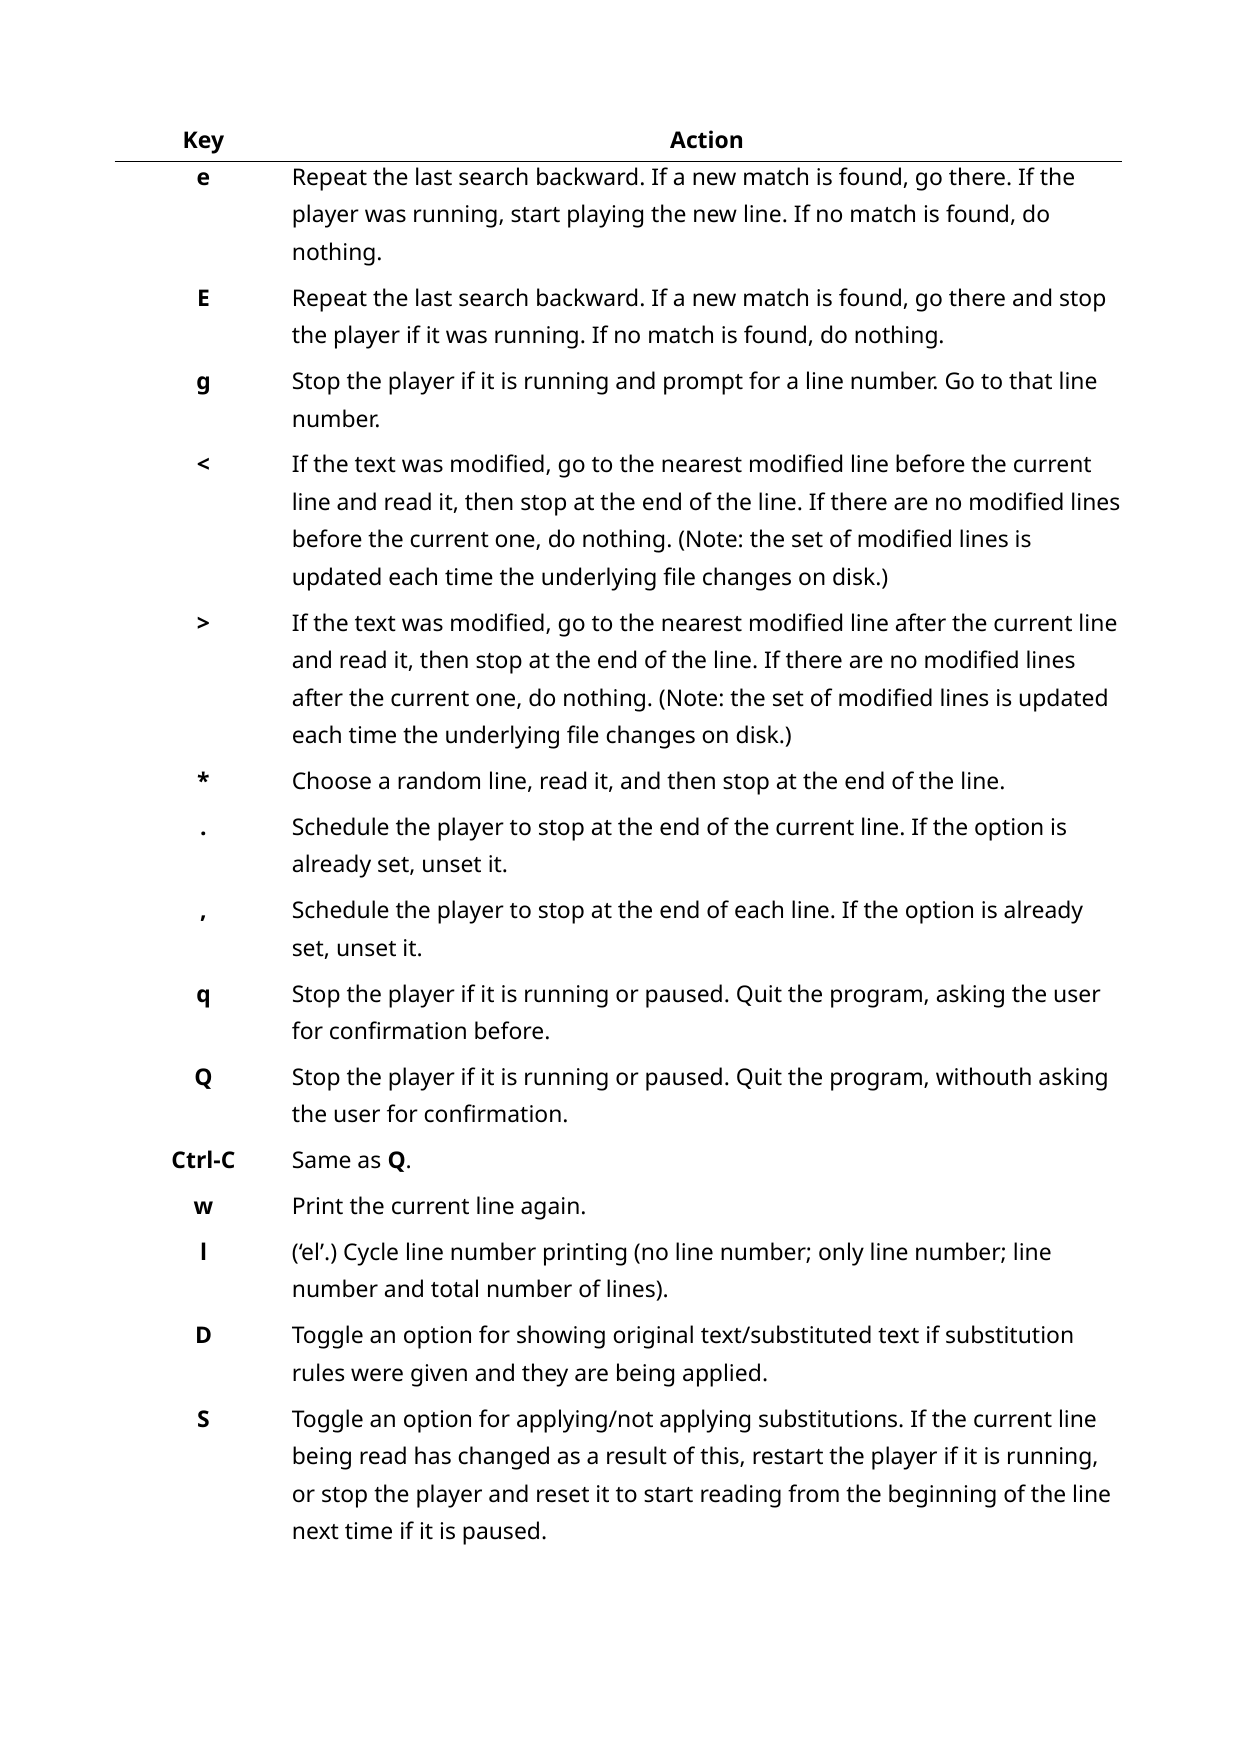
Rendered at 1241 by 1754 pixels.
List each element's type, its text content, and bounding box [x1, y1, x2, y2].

table_cell > [115, 607, 292, 765]
table_cell Toggle an option for showing original text/substituted text if substitution rules were given and they are being applied. [292, 1319, 1122, 1402]
table_cell Stop the player if it is running and prompt for a line number. Go to that line number. [292, 365, 1122, 448]
table_cell Print the current line again. [292, 1190, 1122, 1236]
table_cell Schedule the player to stop at the end of the current line. If the option is already set, unset it. [292, 811, 1122, 894]
table_cell < [115, 448, 292, 607]
table_cell Toggle an option for applying/not applying substitutions. If the current line being read has changed as a result of this, restart the player if it is running, or stop the player and reset it to start reading from the beginning of the line next time if it is paused. [292, 1403, 1122, 1561]
table_cell Same as Q. [292, 1144, 1122, 1190]
table_cell g [115, 365, 292, 448]
table_cell * [115, 765, 292, 811]
table_cell If the text was modified, go to the nearest modified line before the current line and read it, then stop at the end of the line. If there are no modified lines before the current one, do nothing. (Note: the set of modified lines is updated each time the underlying file changes on disk.) [292, 448, 1122, 607]
table_cell w [115, 1190, 292, 1236]
table_cell e [115, 162, 292, 282]
table_cell (‘el’.) Cycle line number printing (no line number; only line number; line number and total number of lines). [292, 1236, 1122, 1319]
table_cell Stop the player if it is running or paused. Quit the program, withouth asking the user for confirmation. [292, 1061, 1122, 1144]
table_cell Choose a random line, read it, and then stop at the end of the line. [292, 765, 1122, 811]
table_cell Repeat the last search backward. If a new match is found, go there. If the player was running, start playing the new line. If no match is found, do nothing. [292, 162, 1122, 282]
table_cell Repeat the last search backward. If a new match is found, go there and stop the player if it was running. If no match is found, do nothing. [292, 282, 1122, 365]
table_cell E [115, 282, 292, 365]
table_cell Ctrl‑C [115, 1144, 292, 1190]
table_cell D [115, 1319, 292, 1402]
table_cell . [115, 811, 292, 894]
table_cell If the text was modified, go to the nearest modified line after the current line and read it, then stop at the end of the line. If there are no modified lines after the current one, do nothing. (Note: the set of modified lines is updated each time the underlying file changes on disk.) [292, 607, 1122, 765]
table_cell , [115, 894, 292, 977]
table_cell q [115, 978, 292, 1061]
table_cell Stop the player if it is running or paused. Quit the program, asking the user for confirmation before. [292, 978, 1122, 1061]
table_cell S [115, 1403, 292, 1561]
table_cell Q [115, 1061, 292, 1144]
table_header Key [115, 118, 292, 161]
table_header Action [292, 118, 1122, 161]
table_cell Schedule the player to stop at the end of each line. If the option is already set, unset it. [292, 894, 1122, 977]
table_cell l [115, 1236, 292, 1319]
